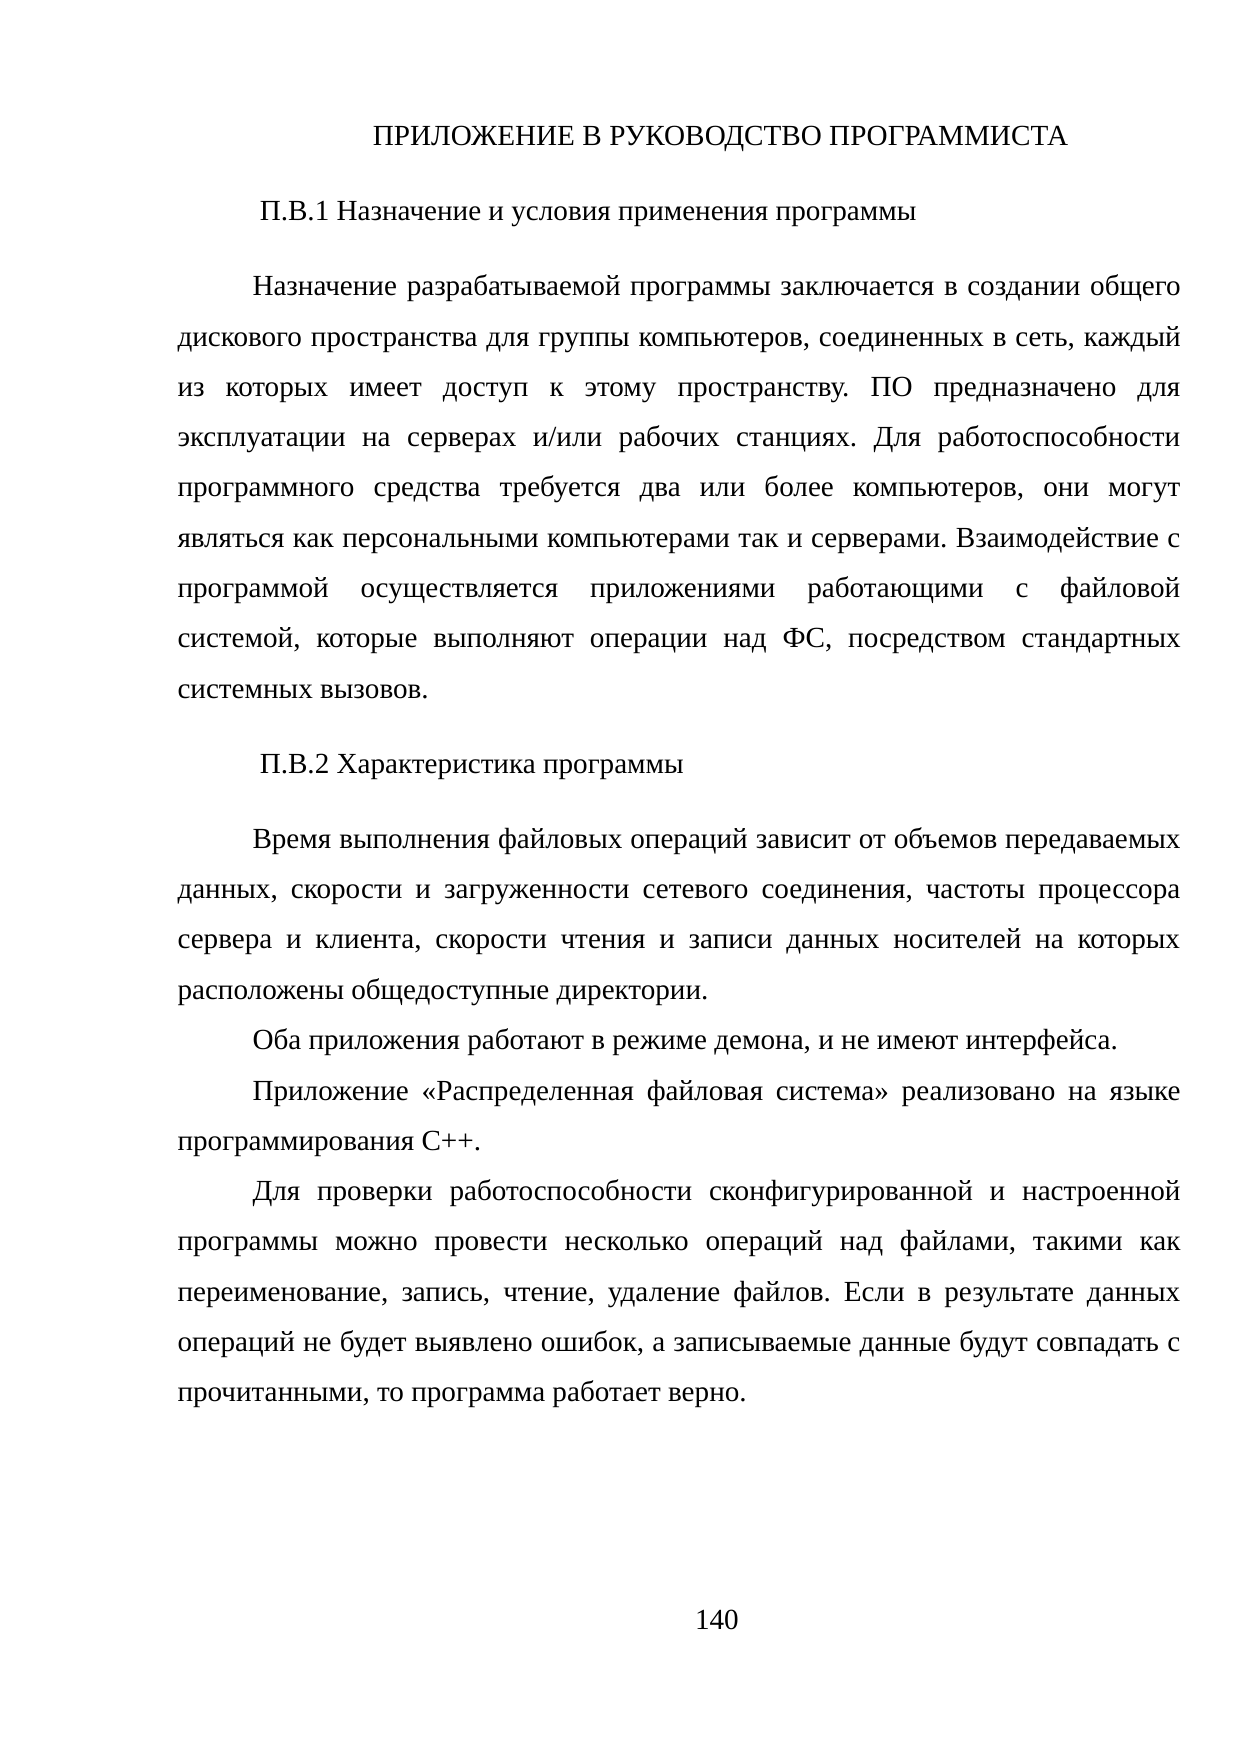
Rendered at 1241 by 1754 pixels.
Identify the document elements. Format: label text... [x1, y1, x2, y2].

subtitle Руководство программиста [252, 118, 1181, 152]
text Приложение «Распределенная файловая система» реализовано на языке программирования C++. [177, 1073, 1181, 1156]
text Назначение разрабатываемой программы заключается в создании общего дискового пространства для группы компьютеров, соединенных в сеть, каждый из которых имеет доступ к этому пространству. ПО предназначено для эксплуатации на серверах и/или рабочих станциях. Для работоспособности программного средства требуется два или более компьютеров, они могут являться как персональными компьютерами так и серверами. Взаимодействие с программой осуществляется приложениями работающими с файловой системой, которые выполняют операции над ФС, посредством стандартных системных вызовов. [177, 268, 1181, 704]
text Оба приложения работают в режиме демона, и не имеют интерфейса. [177, 1022, 1181, 1056]
text Время выполнения файловых операций зависит от объемов передаваемых данных, скорости и загруженности сетевого соединения, частоты процессора сервера и клиента, скорости чтения и записи данных носителей на которых расположены общедоступные директории. [177, 821, 1181, 1006]
subtitle Назначение и условия применения программы [252, 193, 1181, 227]
subtitle Характеристика программы [252, 746, 1181, 779]
text Для проверки работоспособности сконфигурированной и настроенной программы можно провести несколько операций над файлами, такими как переименование, запись, чтение, удаление файлов. Если в результате данных операций не будет выявлено ошибок, а записываемые данные будут совпадать с прочитанными, то программа работает верно. [177, 1173, 1181, 1408]
